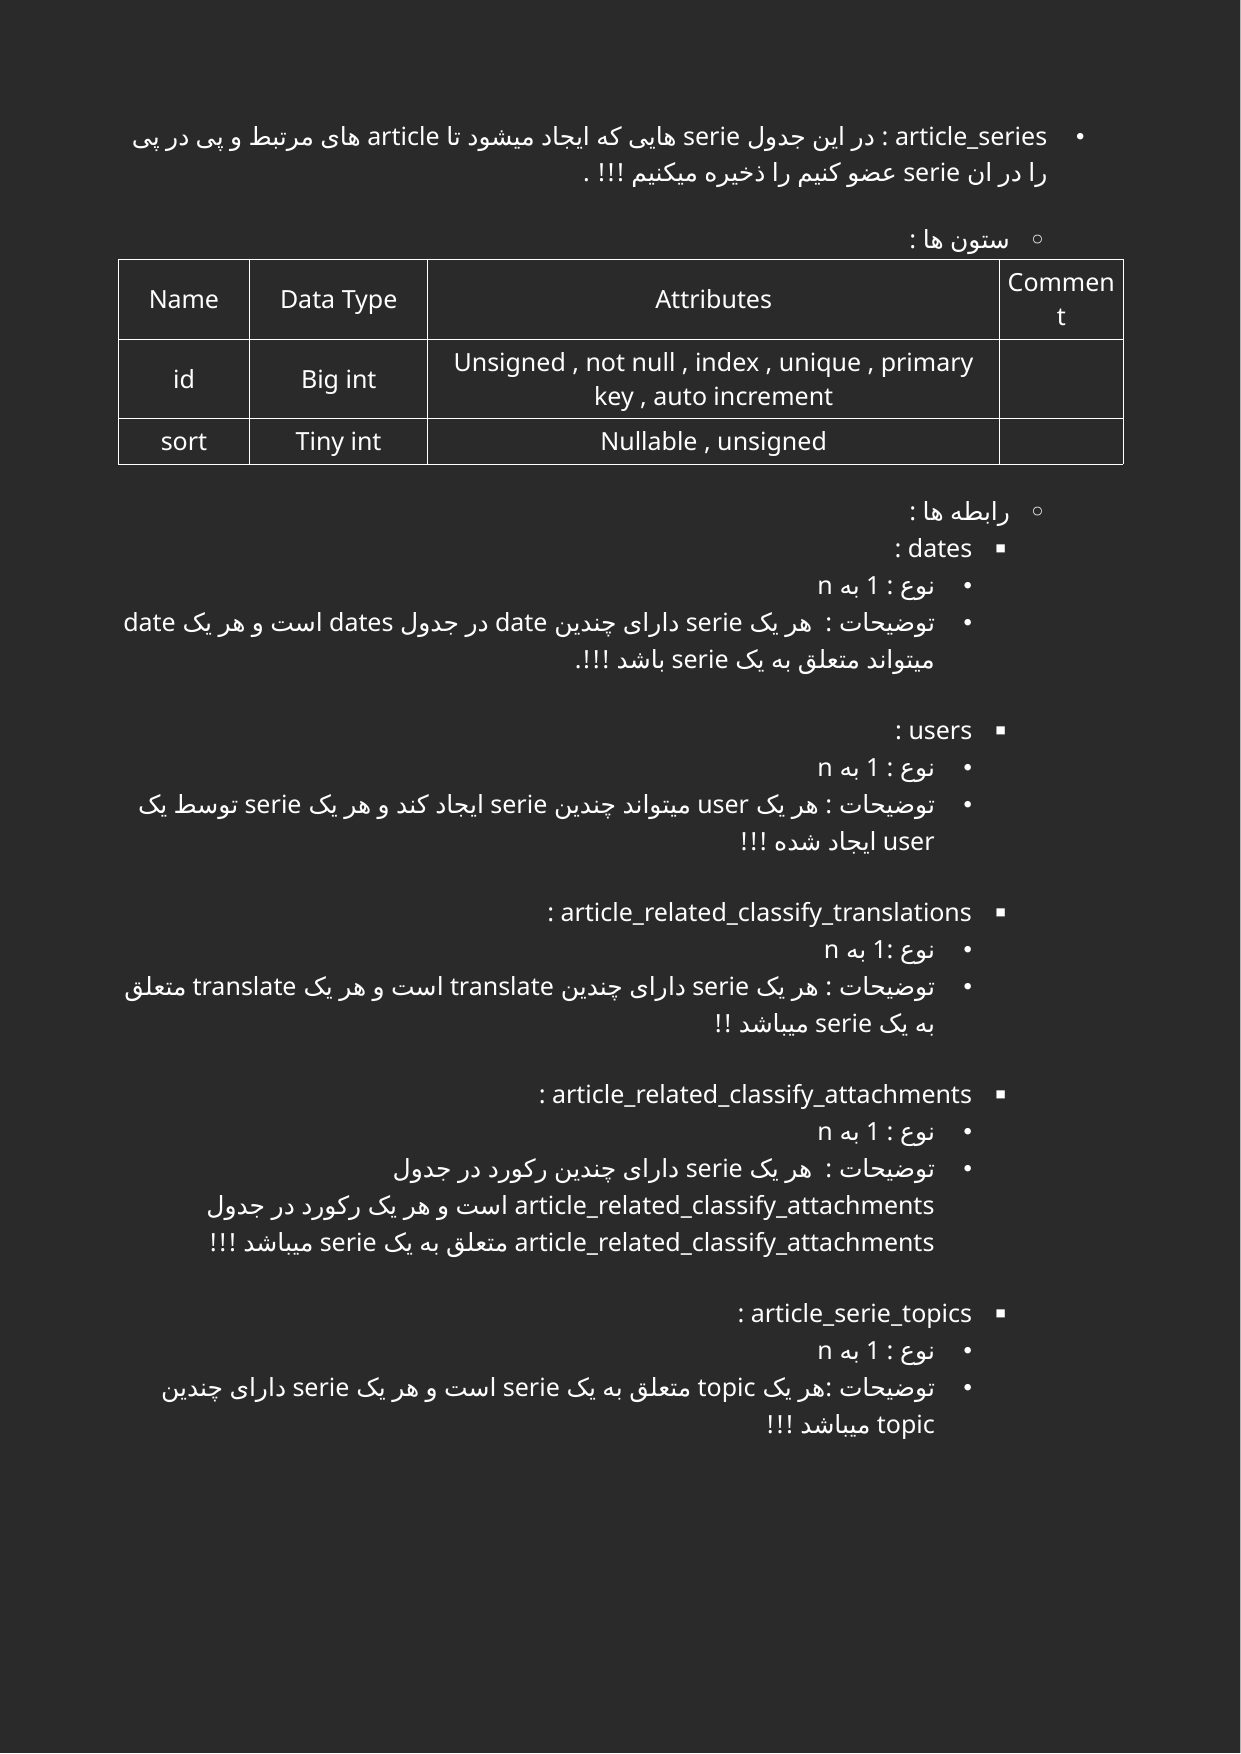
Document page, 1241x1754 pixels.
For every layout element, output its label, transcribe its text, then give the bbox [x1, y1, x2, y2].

list نوع : 1 به n [118, 749, 972, 786]
list توضیحات : هر یک serie دارای چندین رکورد در جدول article_related_classify_attachments است و هر یک رکورد در جدول article_related_classify_attachments متعلق به یک serie میباشد !!!‌ [118, 1150, 972, 1261]
list dates : [118, 531, 1010, 567]
table_header Data Type [250, 260, 427, 338]
list article_related_classify_attachments : [118, 1076, 1010, 1113]
table_cell Big int [250, 340, 427, 418]
list ستون ها :‌ [118, 226, 1047, 259]
list رابطه ها :‌ [118, 498, 1047, 531]
table_cell sort [119, 419, 249, 464]
table_cell id [119, 340, 249, 418]
list users : [118, 712, 1010, 749]
list نوع : 1 به n [118, 567, 972, 604]
list نوع : 1 به n [118, 1113, 972, 1150]
list نوع :‌1 به n [118, 931, 972, 968]
list توضیحات : هر یک serie دارای چندین date در جدول dates است و هر یک date میتواند متعلق به یک serie باشد !!!‌. [118, 604, 972, 678]
list توضیحات :‌ هر یک serie دارای چندین translate است و هر یک translate متعلق به یک serie میباشد !! [118, 968, 972, 1042]
table_cell [1000, 340, 1123, 418]
table_cell Tiny int [250, 419, 427, 464]
list توضیحات :‌هر یک topic متعلق به یک serie است و هر یک serie دارای چندین topic میباشد !!! [118, 1369, 972, 1443]
table_cell [1000, 419, 1123, 464]
list نوع : 1 به n [118, 1332, 972, 1369]
table_cell Unsigned , not null , index , unique , primary key , auto increment [428, 340, 999, 418]
list article_serie_topics : [118, 1295, 1010, 1332]
table_header Comment [1000, 260, 1123, 338]
list توضیحات : هر یک user میتواند چندین serie ایجاد کند و هر یک serie توسط یک user ایجاد شده !!! [118, 786, 972, 860]
table_cell Nullable , unsigned [428, 419, 999, 464]
list article_series : در این جدول serie هایی که ایجاد میشود تا article های مرتبط و پی در پی را در ان serie عضو کنیم را ذخیره میکنیم !!! . [118, 118, 1085, 192]
table_header Attributes [428, 260, 999, 338]
list article_related_classify_translations : [118, 894, 1010, 931]
table_header Name [119, 260, 249, 338]
